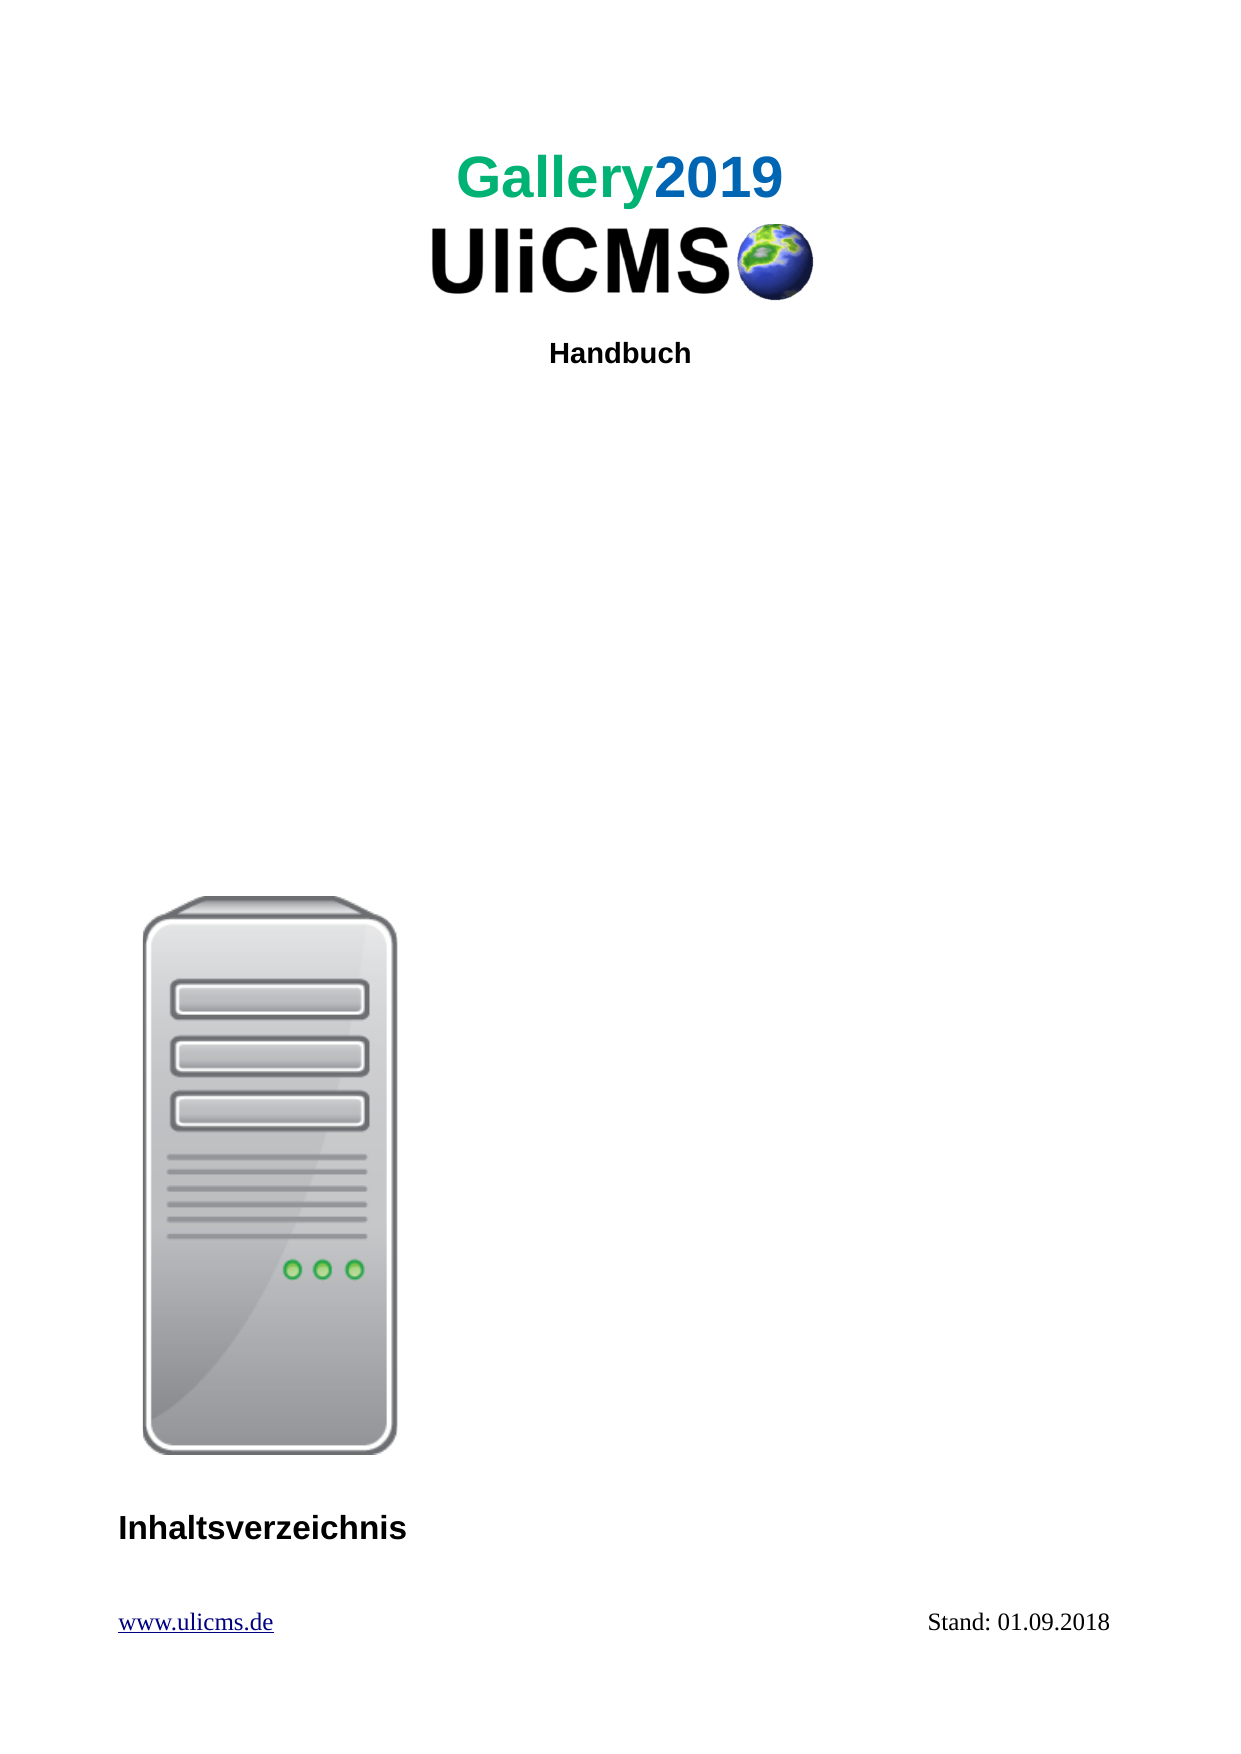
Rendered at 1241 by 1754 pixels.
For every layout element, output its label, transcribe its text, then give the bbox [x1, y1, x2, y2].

subtitle Handbuch [118, 303, 1122, 370]
subtitle Inhaltsverzeichnis [118, 1508, 1122, 1546]
picture [426, 222, 814, 303]
subtitle Gallery2019 [118, 143, 1122, 210]
picture [142, 896, 398, 1455]
